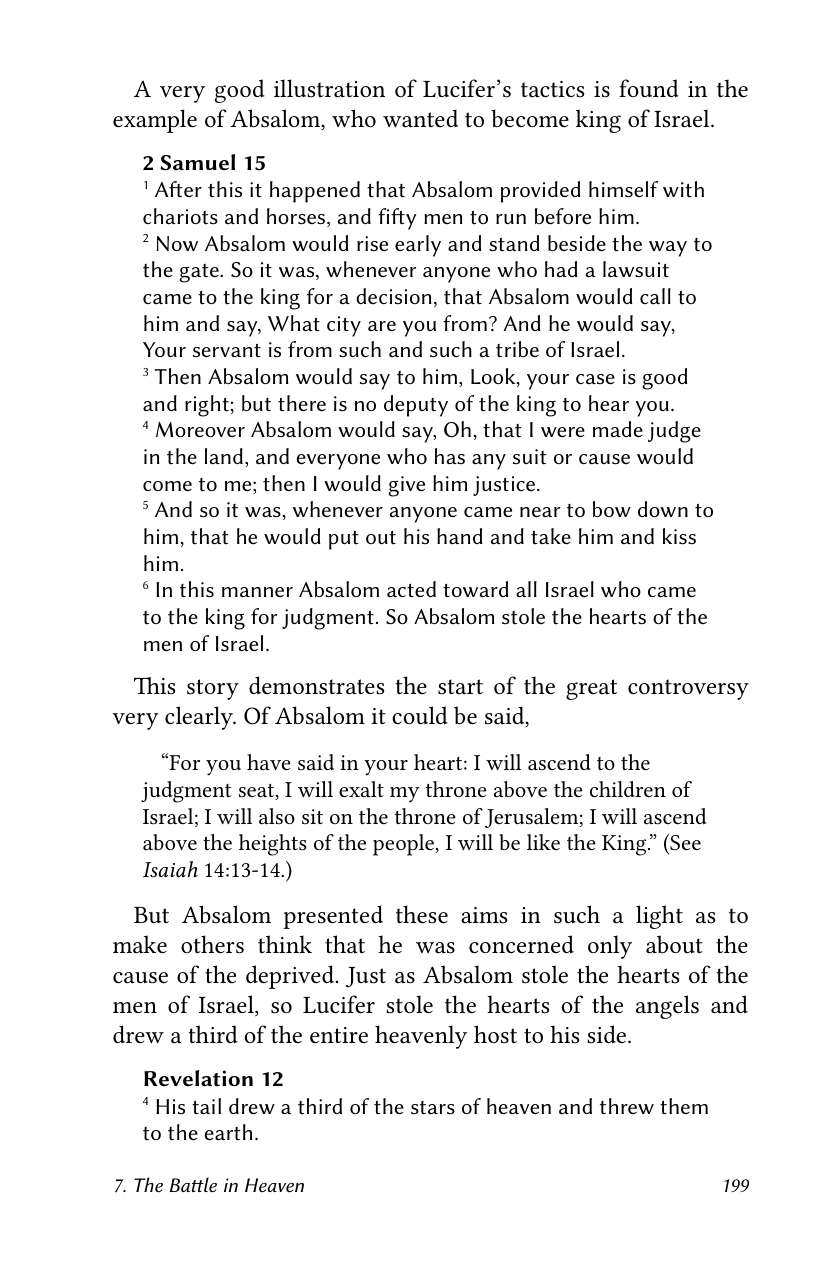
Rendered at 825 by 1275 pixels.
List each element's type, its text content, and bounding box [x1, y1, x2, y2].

text But Absalom presented these aims in such a light as to make others think that he was concerned only about the cause of the deprived. Just as Absalom stole the hearts of the men of Israel, so Lucifer stole the hearts of the angels and drew a third of the entire heavenly host to his side. [112, 902, 750, 1050]
text Revelation 12 [142, 1066, 750, 1092]
text This story demonstrates the start of the great controversy very clearly. Of Absalom it could be said, [112, 672, 750, 731]
text 3 Then Absalom would say to him, Look, your case is good and right; but there is no deputy of the king to hear you. [142, 364, 720, 417]
text 1 After this it happened that Absalom provided himself with chariots and horses, and fifty men to run before him. [142, 177, 720, 230]
text 2 Samuel 15 [142, 150, 750, 176]
text 2 Now Absalom would rise early and stand beside the way to the gate. So it was, whenever anyone who had a lawsuit came to the king for a decision, that Absalom would call to him and say, What city are you from? And he would say, Your servant is from such and such a tribe of Israel. [142, 231, 720, 363]
text 4 Moreover Absalom would say, Oh, that I were made judge in the land, and everyone who has any suit or cause would come to me; then I would give him justice. [142, 417, 720, 497]
text A very good illustration of Lucifer’s tactics is found in the example of Absalom, who wanted to become king of Israel. [112, 75, 750, 133]
text 5 And so it was, whenever anyone came near to bow down to him, that he would put out his hand and take him and kiss him. [142, 497, 720, 577]
text “For you have said in your heart: I will ascend to the judgment seat, I will exalt my throne above the children of Israel; I will also sit on the throne of Jerusalem; I will ascend above the heights of the people, I will be like the King.” (See Isaiah 14:13-14.) [142, 750, 720, 883]
text 4 His tail drew a third of the stars of heaven and threw them to the earth. [142, 1094, 720, 1146]
text 6 In this manner Absalom acted toward all Israel who came to the king for judgment. So Absalom stole the hearts of the men of Israel. [142, 577, 720, 657]
